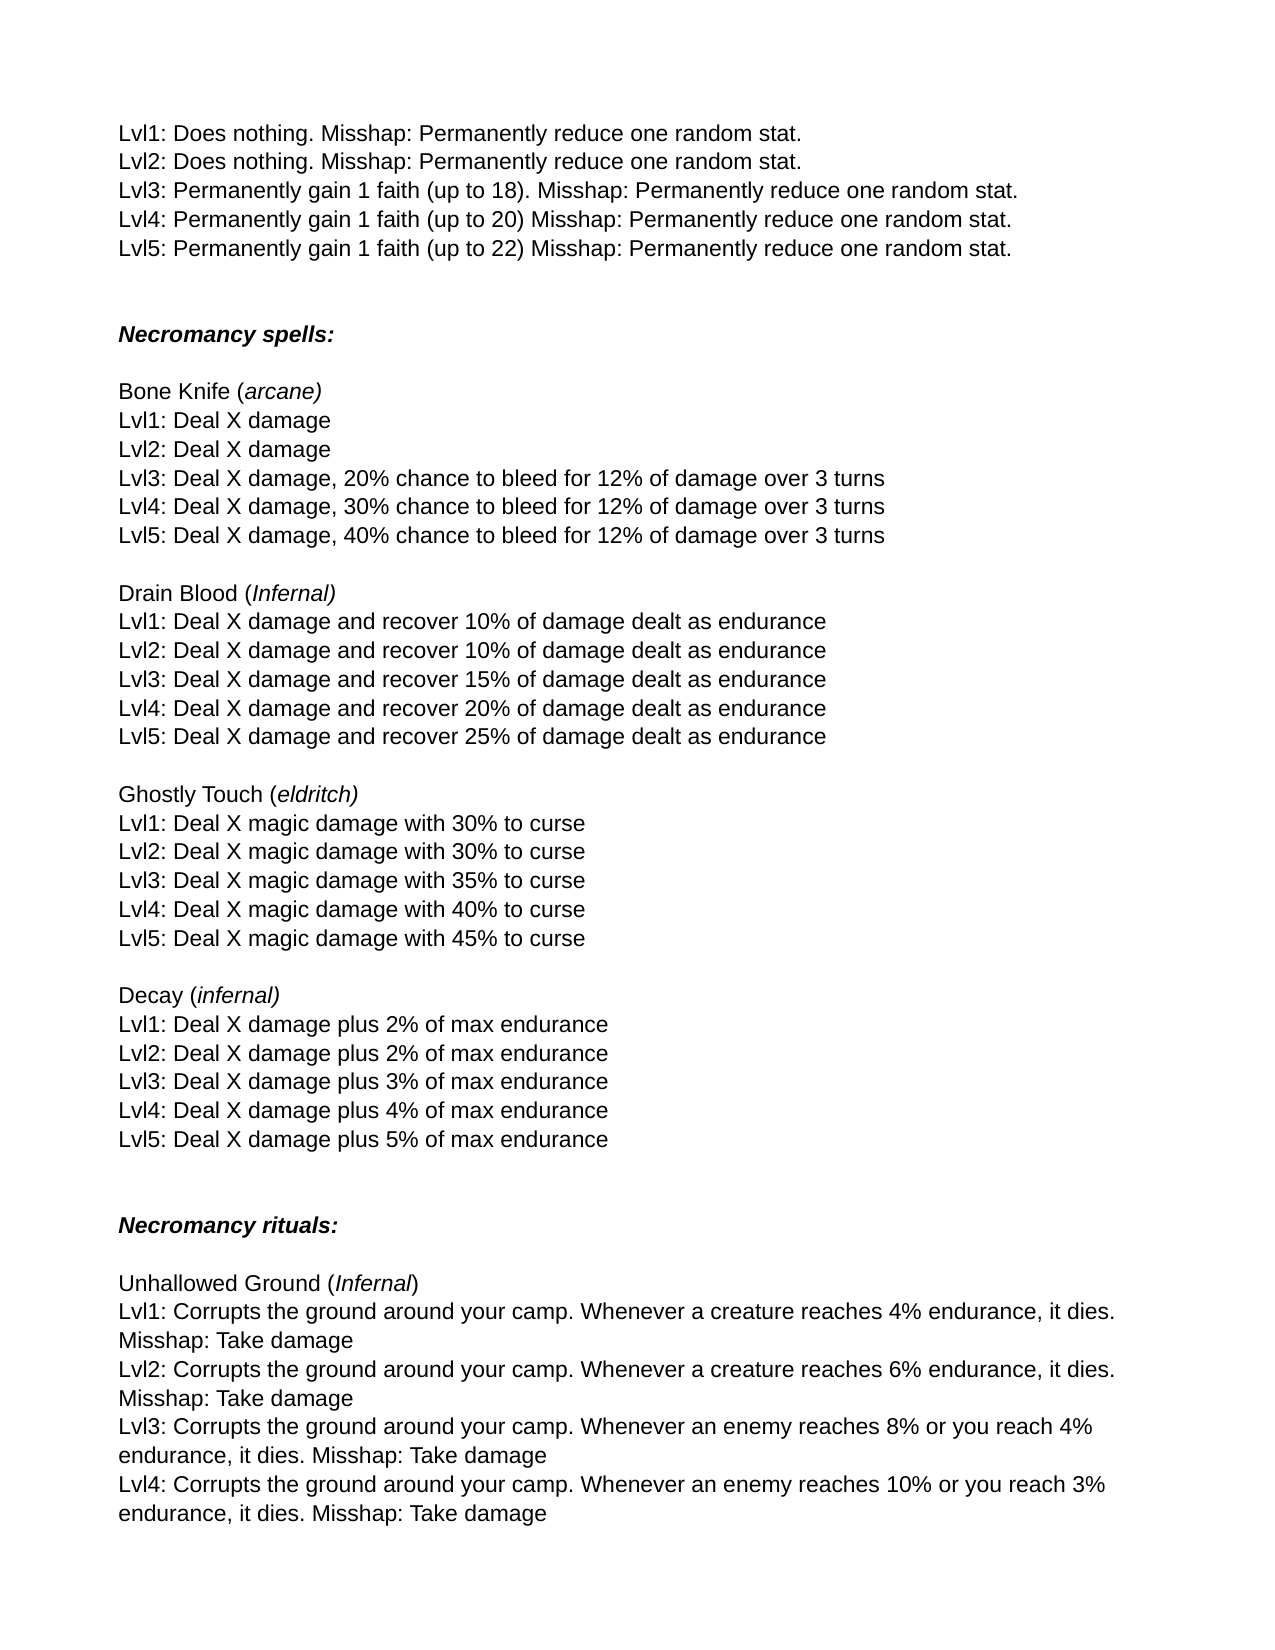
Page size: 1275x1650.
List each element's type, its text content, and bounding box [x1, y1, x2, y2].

text Lvl1: Does nothing. Misshap: Permanently reduce one random stat. [118, 118, 1157, 147]
text Decay (infernal) [118, 981, 1157, 1009]
text Lvl4: Deal X damage, 30% chance to bleed for 12% of damage over 3 turns [118, 492, 1157, 521]
text Lvl1: Deal X damage and recover 10% of damage dealt as endurance Lvl2: Deal X damage and recover 10% of damage dealt as endurance [118, 607, 1157, 664]
text Lvl1: Deal X magic damage with 30% to curse Lvl2: Deal X magic damage with 30% to curse [118, 808, 1157, 866]
text Lvl1: Deal X damage Lvl2: Deal X damage [118, 406, 1157, 463]
text Lvl1: Corrupts the ground around your camp. Whenever a creature reaches 4% endurance, it dies. Misshap: Take damage Lvl2: Corrupts the ground around your camp. Whenever a creature reaches 6% endurance, it dies. Misshap: Take damage Lvl3: Corrupts the ground around your camp. Whenever an enemy reaches 8% or you reach 4% endurance, it dies. Misshap: Take damage Lvl4: Corrupts the ground around your camp. Whenever an enemy reaches 10% or you reach 3% endurance, it dies. Misshap: Take damage [118, 1297, 1157, 1527]
text Necromancy spells: [118, 319, 1157, 348]
text Lvl5: Deal X damage and recover 25% of damage dealt as endurance [118, 722, 1157, 751]
text Ghostly Touch (eldritch) [118, 779, 1157, 808]
text Lvl3: Deal X magic damage with 35% to curse [118, 866, 1157, 894]
text Lvl4: Deal X damage and recover 20% of damage dealt as endurance [118, 693, 1157, 722]
text Lvl5: Deal X damage plus 5% of max endurance [118, 1124, 1157, 1153]
text Lvl5: Deal X magic damage with 45% to curse [118, 923, 1157, 952]
text Lvl3: Deal X damage and recover 15% of damage dealt as endurance [118, 664, 1157, 693]
text Bone Knife (arcane) [118, 377, 1157, 406]
text Lvl4: Deal X damage plus 4% of max endurance [118, 1096, 1157, 1124]
text Lvl1: Deal X damage plus 2% of max endurance Lvl2: Deal X damage plus 2% of max endurance [118, 1009, 1157, 1067]
text Necromancy rituals: [118, 1211, 1157, 1239]
text Lvl4: Deal X magic damage with 40% to curse [118, 894, 1157, 923]
text Unhallowed Ground (Infernal) [118, 1268, 1157, 1297]
text Lvl5: Deal X damage, 40% chance to bleed for 12% of damage over 3 turns [118, 521, 1157, 549]
text Drain Blood (Infernal) [118, 578, 1157, 607]
text Lvl3: Deal X damage, 20% chance to bleed for 12% of damage over 3 turns [118, 463, 1157, 492]
text Lvl2: Does nothing. Misshap: Permanently reduce one random stat. Lvl3: Permanently gain 1 faith (up to 18). Misshap: Permanently reduce one random stat. Lvl4: Permanently gain 1 faith (up to 20) Misshap: Permanently reduce one random stat. Lvl5: Permanently gain 1 faith (up to 22) Misshap: Permanently reduce one random stat. [118, 147, 1157, 262]
text Lvl3: Deal X damage plus 3% of max endurance [118, 1067, 1157, 1096]
